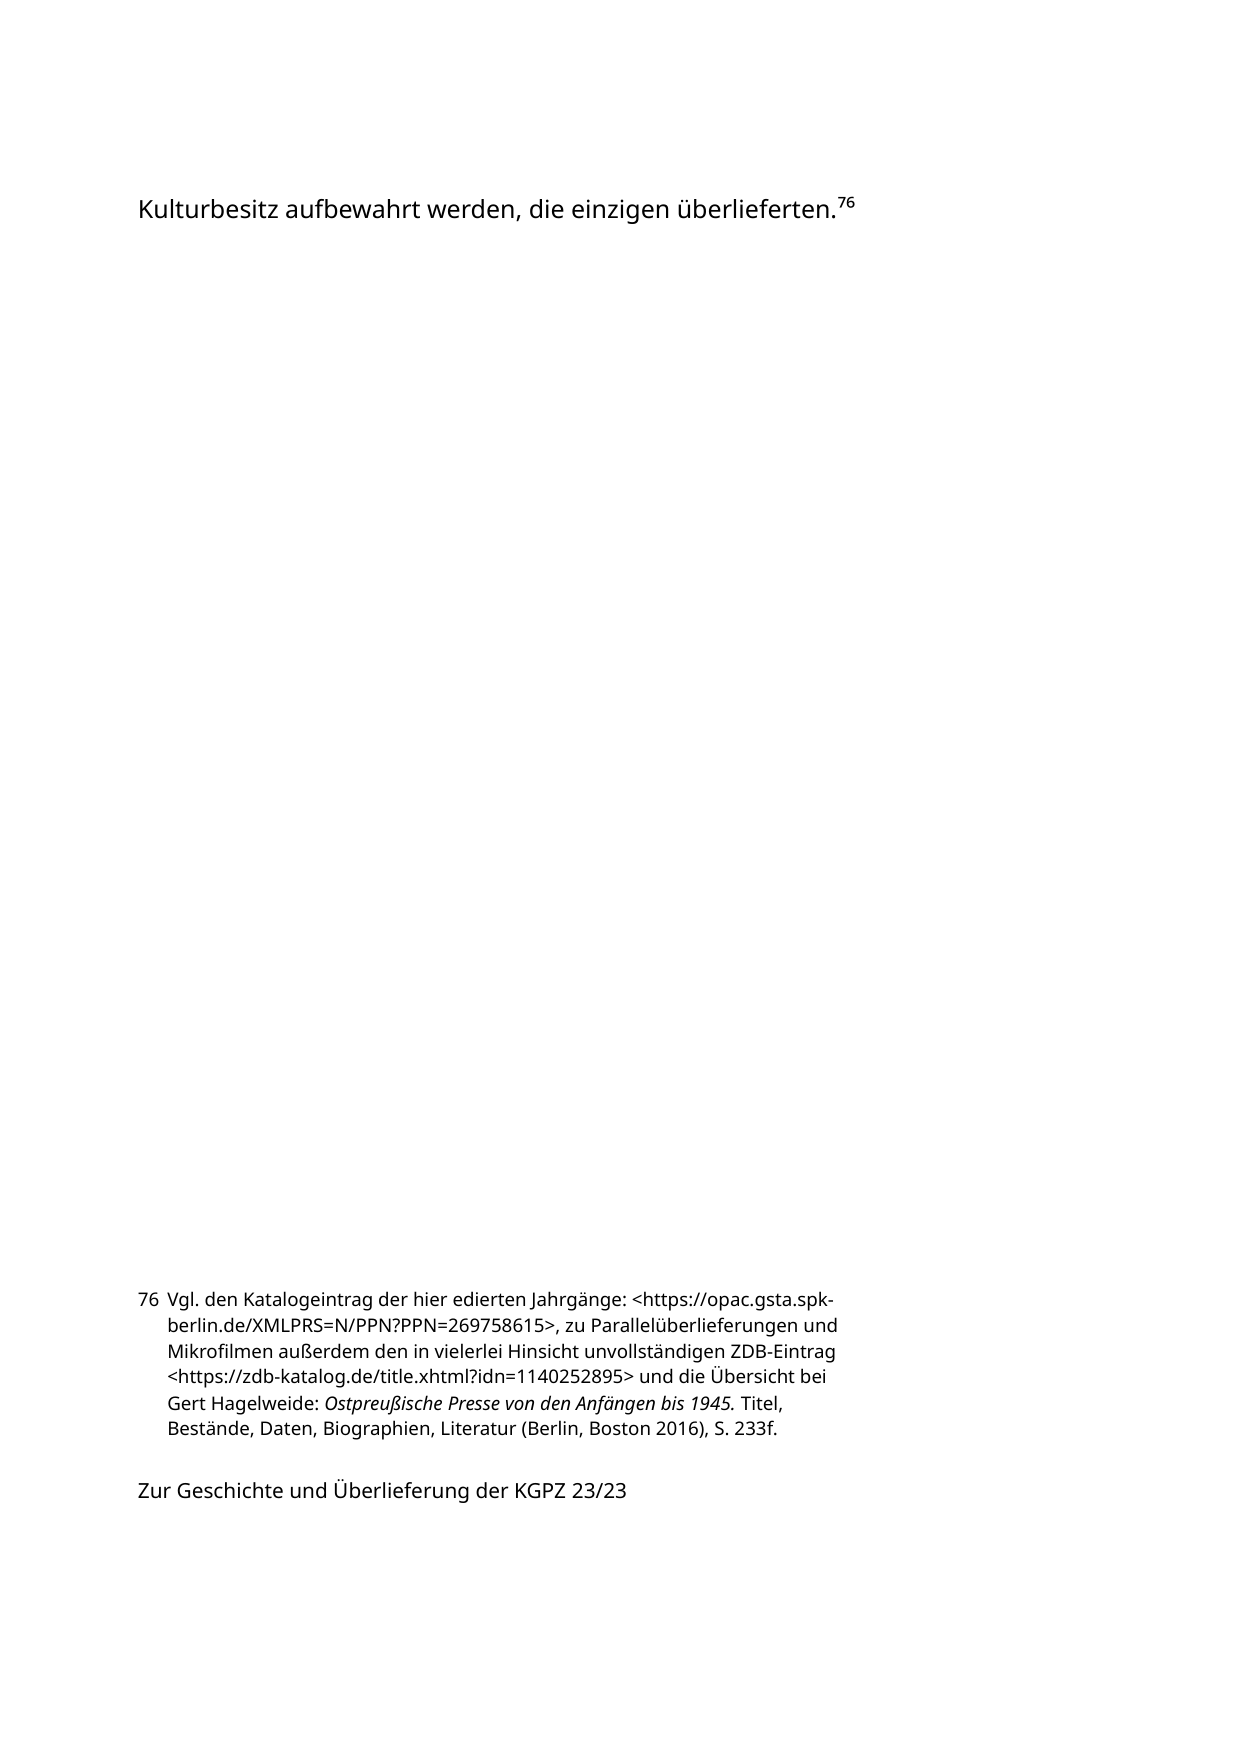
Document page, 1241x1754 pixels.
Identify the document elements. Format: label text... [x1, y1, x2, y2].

text Vgl. den Katalogeintrag der hier edierten Jahrgänge: <https://opac.gsta.spk-berlin.de/XMLPRS=N/PPN?PPN=269758615>, zu Parallelüberlieferungen und Mikrofilmen außerdem den in vielerlei Hinsicht unvollständigen ZDB-Eintrag <https://zdb-katalog.de/title.xhtml?idn=1140252895> und die Übersicht bei Gert Hagelweide: Ostpreußische Presse von den Anfängen bis 1945. Titel, Bestände, Daten, Biographien, Literatur (Berlin, Boston 2016), S. 233f. [138, 1285, 846, 1441]
text Kulturbesitz aufbewahrt werden, die einzigen überlieferten. [138, 190, 964, 226]
